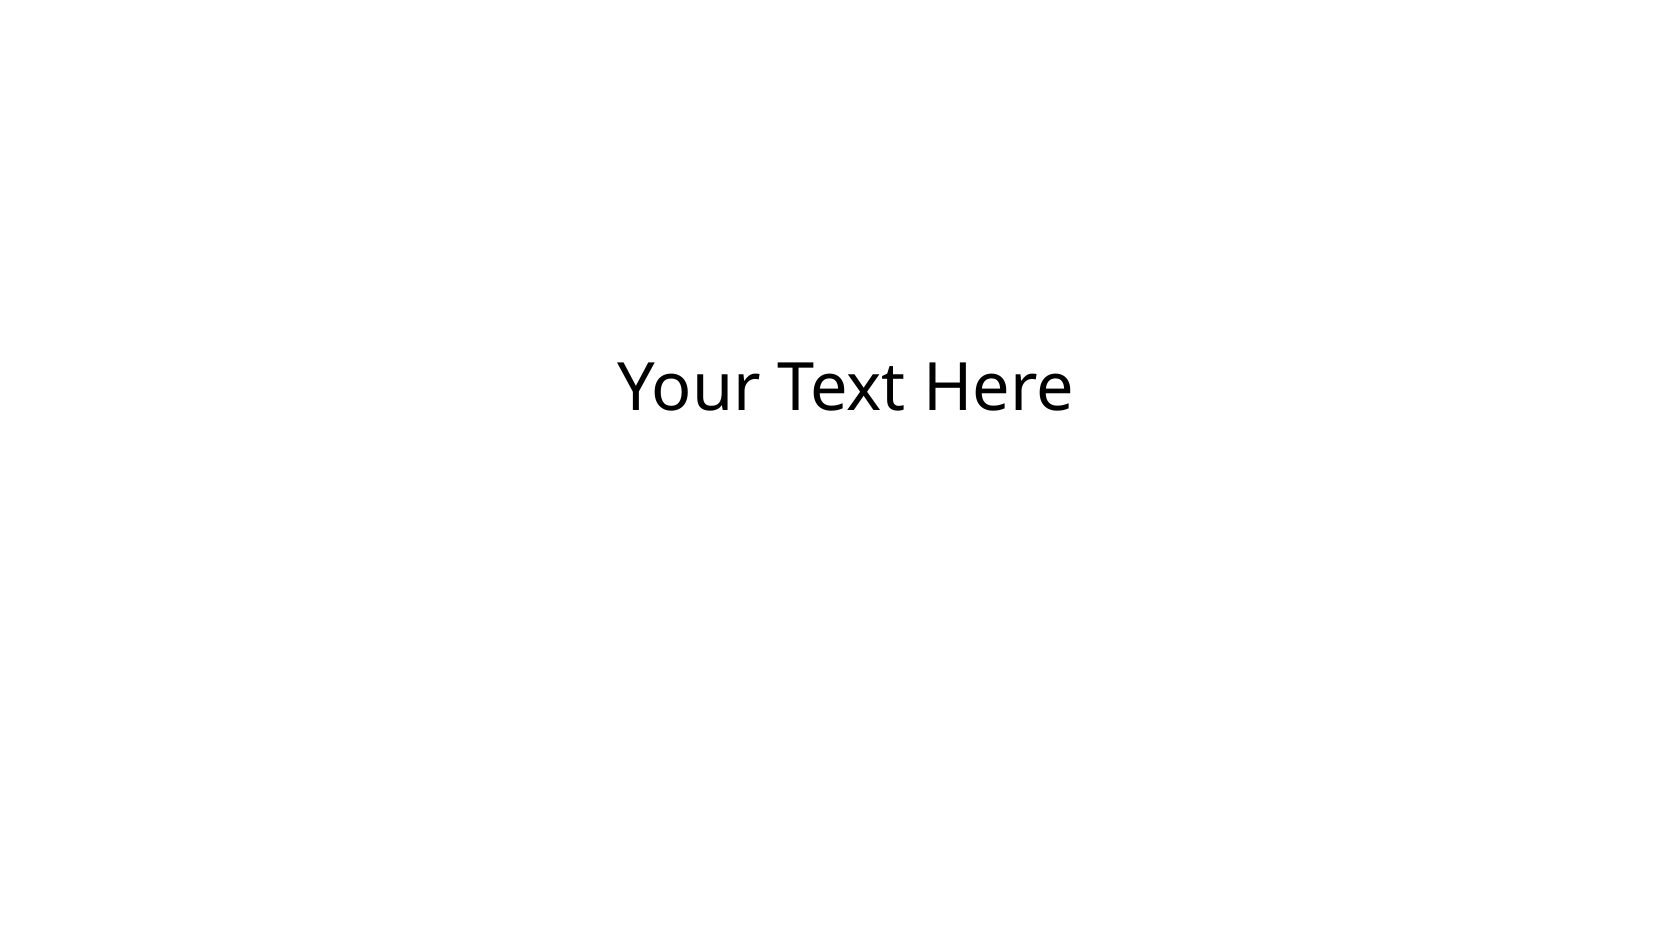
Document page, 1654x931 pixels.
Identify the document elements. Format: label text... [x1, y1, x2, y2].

subtitle Your Text Here [101, 24, 1591, 745]
